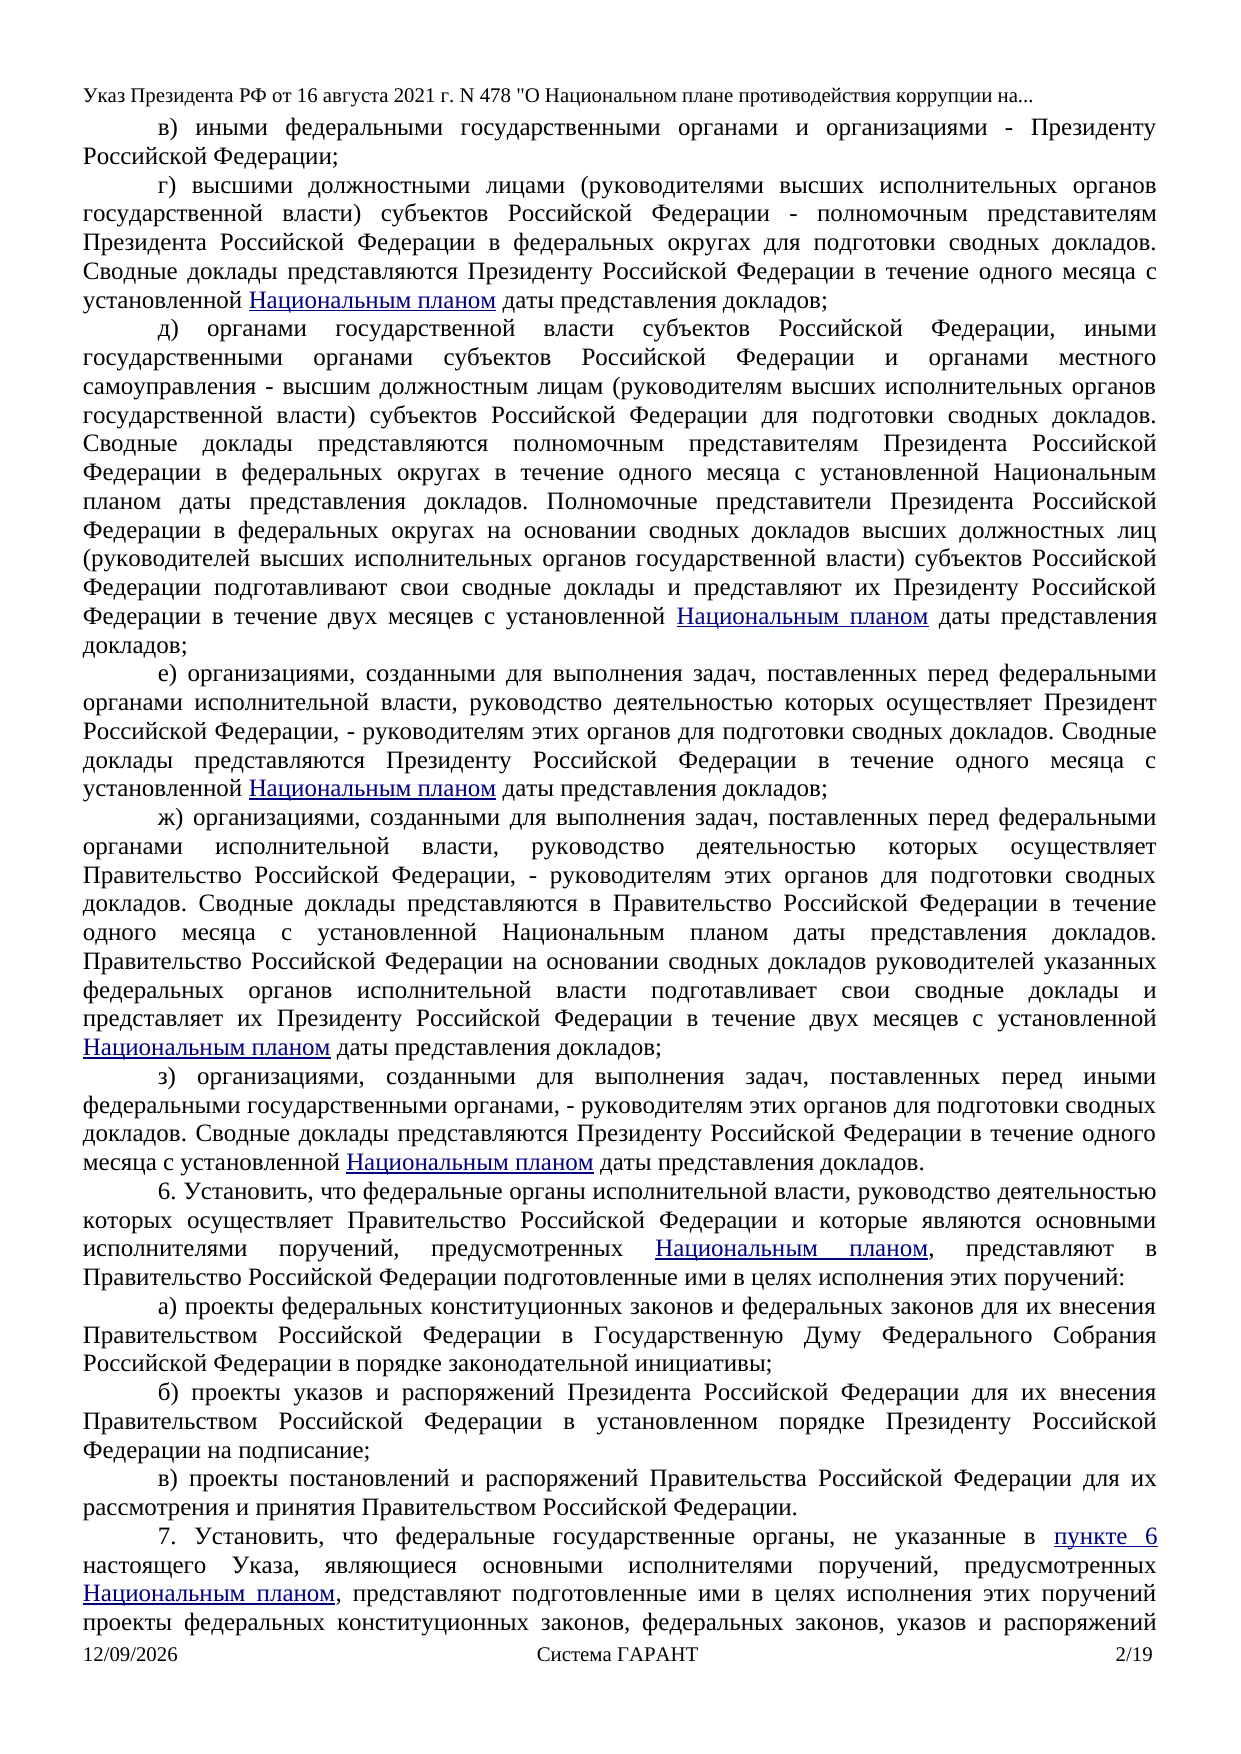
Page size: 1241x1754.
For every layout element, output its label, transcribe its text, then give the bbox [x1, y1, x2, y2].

text в) проекты постановлений и распоряжений Правительства Российской Федерации для их рассмотрения и принятия Правительством Российской Федерации. [83, 1463, 1157, 1521]
text з) организациями, созданными для выполнения задач, поставленных перед иными федеральными государственными органами, - руководителям этих органов для подготовки сводных докладов. Сводные доклады представляются Президенту Российской Федерации в течение одного месяца с установленной Национальным планом даты представления докладов. [83, 1061, 1157, 1176]
text б) проекты указов и распоряжений Президента Российской Федерации для их внесения Правительством Российской Федерации в установленном порядке Президенту Российской Федерации на подписание; [83, 1377, 1157, 1463]
text ж) организациями, созданными для выполнения задач, поставленных перед федеральными органами исполнительной власти, руководство деятельностью которых осуществляет Правительство Российской Федерации, - руководителям этих органов для подготовки сводных докладов. Сводные доклады представляются в Правительство Российской Федерации в течение одного месяца с установленной Национальным планом даты представления докладов. Правительство Российской Федерации на основании сводных докладов руководителей указанных федеральных органов исполнительной власти подготавливает свои сводные доклады и представляет их Президенту Российской Федерации в течение двух месяцев с установленной Национальным планом даты представления докладов; [83, 802, 1157, 1061]
text в) иными федеральными государственными органами и организациями - Президенту Российской Федерации; [83, 112, 1157, 170]
text е) организациями, созданными для выполнения задач, поставленных перед федеральными органами исполнительной власти, руководство деятельностью которых осуществляет Президент Российской Федерации, - руководителям этих органов для подготовки сводных докладов. Сводные доклады представляются Президенту Российской Федерации в течение одного месяца с установленной Национальным планом даты представления докладов; [83, 658, 1157, 802]
text а) проекты федеральных конституционных законов и федеральных законов для их внесения Правительством Российской Федерации в Государственную Думу Федерального Собрания Российской Федерации в порядке законодательной инициативы; [83, 1291, 1157, 1377]
text 6. Установить, что федеральные органы исполнительной власти, руководство деятельностью которых осуществляет Правительство Российской Федерации и которые являются основными исполнителями поручений, предусмотренных Национальным планом, представляют в Правительство Российской Федерации подготовленные ими в целях исполнения этих поручений: [83, 1176, 1157, 1291]
text 7. Установить, что федеральные государственные органы, не указанные в пункте 6 настоящего Указа, являющиеся основными исполнителями поручений, предусмотренных Национальным планом, представляют подготовленные ими в целях исполнения этих поручений проекты федеральных конституционных законов, федеральных законов, указов и распоряжений [83, 1521, 1157, 1636]
text д) органами государственной власти субъектов Российской Федерации, иными государственными органами субъектов Российской Федерации и органами местного самоуправления - высшим должностным лицам (руководителям высших исполнительных органов государственной власти) субъектов Российской Федерации для подготовки сводных докладов. Сводные доклады представляются полномочным представителям Президента Российской Федерации в федеральных округах в течение одного месяца с установленной Национальным планом даты представления докладов. Полномочные представители Президента Российской Федерации в федеральных округах на основании сводных докладов высших должностных лиц (руководителей высших исполнительных органов государственной власти) субъектов Российской Федерации подготавливают свои сводные доклады и представляют их Президенту Российской Федерации в течение двух месяцев с установленной Национальным планом даты представления докладов; [83, 313, 1157, 658]
text г) высшими должностными лицами (руководителями высших исполнительных органов государственной власти) субъектов Российской Федерации - полномочным представителям Президента Российской Федерации в федеральных округах для подготовки сводных докладов. Сводные доклады представляются Президенту Российской Федерации в течение одного месяца с установленной Национальным планом даты представления докладов; [83, 170, 1157, 313]
